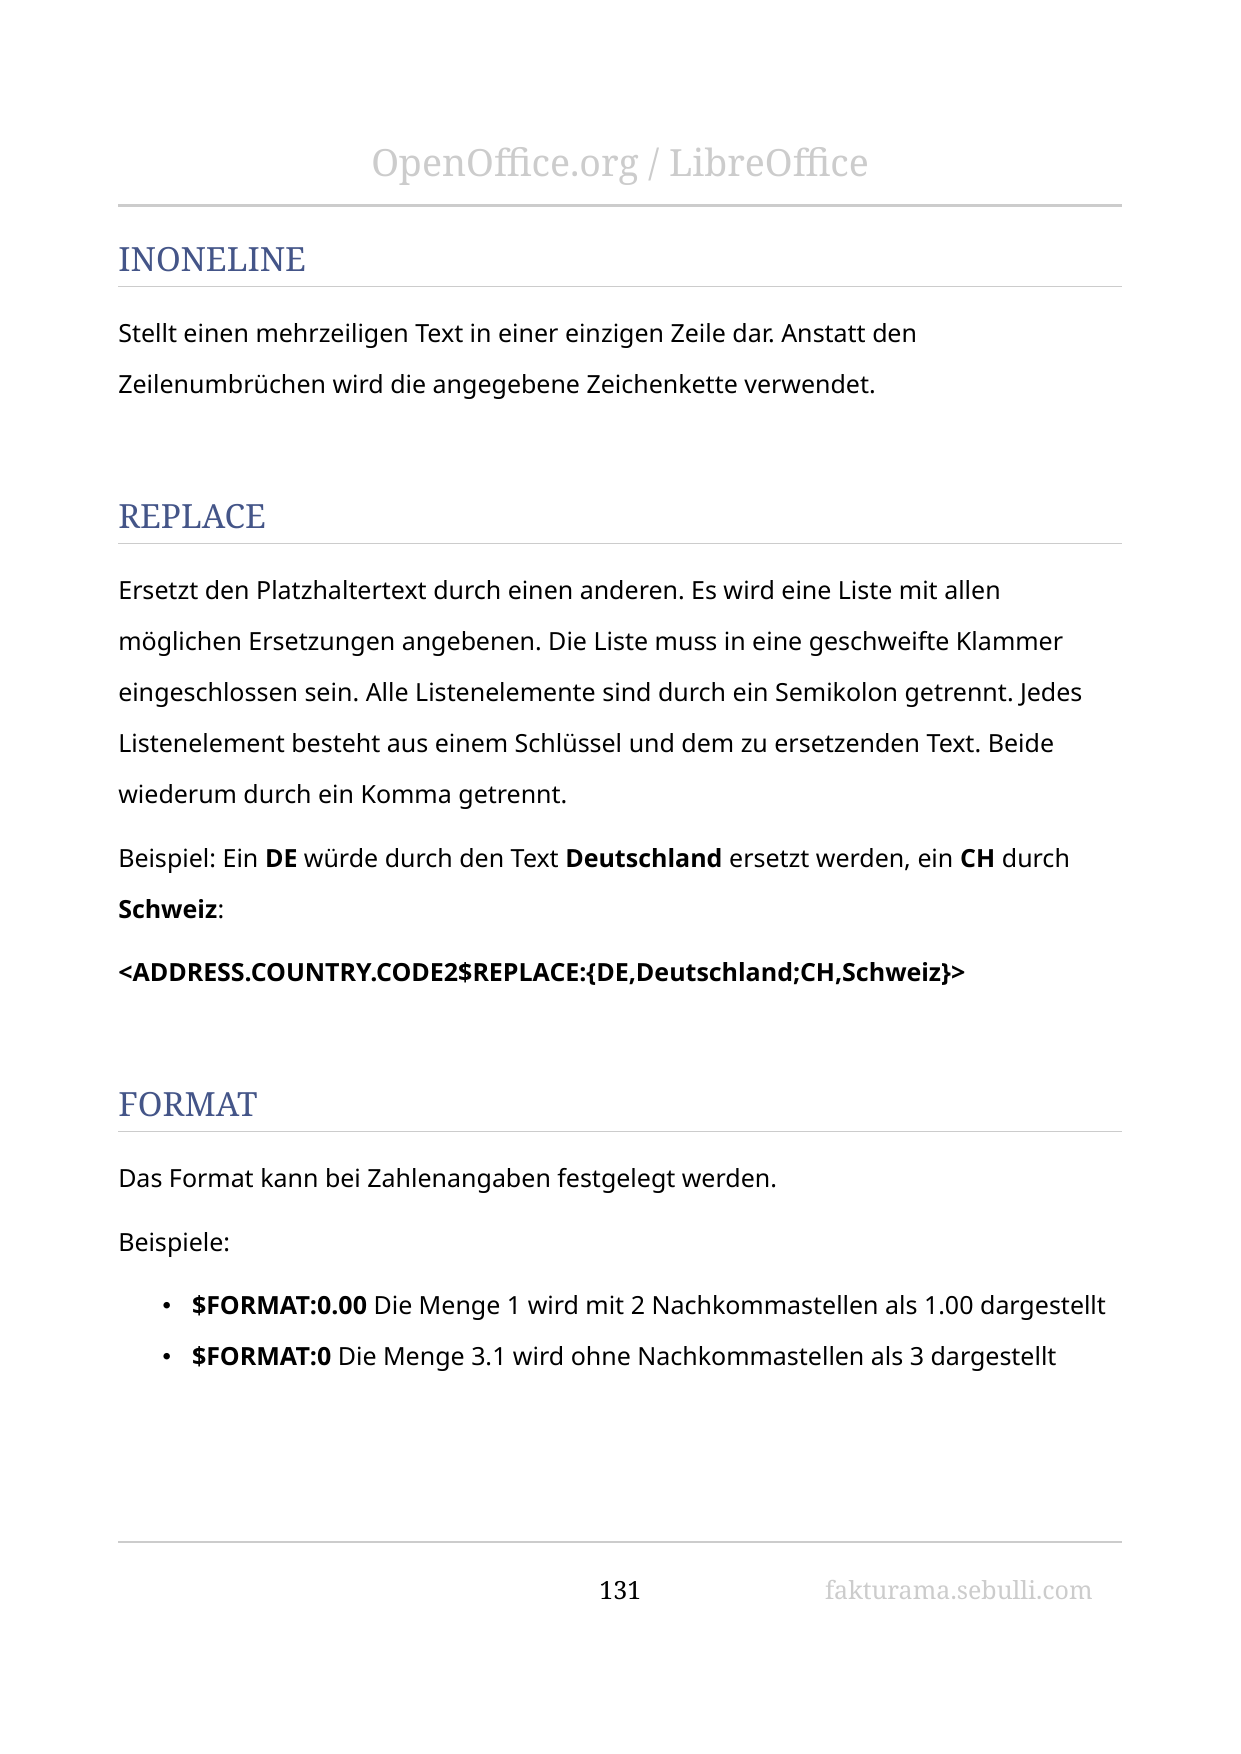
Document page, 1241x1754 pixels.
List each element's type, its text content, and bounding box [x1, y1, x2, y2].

text Das Format kann bei Zahlenangaben festgelegt werden. [118, 1161, 1122, 1195]
subtitle FORMAT [118, 1081, 1122, 1131]
list $FORMAT:0.00 Die Menge 1 wird mit 2 Nachkommastellen als 1.00 dargestellt [162, 1288, 1122, 1322]
text Beispiel: Ein DE würde durch den Text Deutschland ersetzt werden, ein CH durch Schweiz: [118, 840, 1122, 925]
text <ADDRESS.COUNTRY.CODE2$REPLACE:{DE,Deutschland;CH,Schweiz}> [118, 955, 1122, 989]
text Ersetzt den Platzhaltertext durch einen anderen. Es wird eine Liste mit allen möglichen Ersetzungen angebenen. Die Liste muss in eine geschweifte Klammer eingeschlossen sein. Alle Listenelemente sind durch ein Semikolon getrennt. Jedes Listenelement besteht aus einem Schlüssel und dem zu ersetzenden Text. Beide wiederum durch ein Komma getrennt. [118, 573, 1122, 811]
text Beispiele: [118, 1224, 1122, 1258]
subtitle REPLACE [118, 493, 1122, 543]
list $FORMAT:0 Die Menge 3.1 wird ohne Nachkommastellen als 3 dargestellt [162, 1339, 1122, 1373]
text Stellt einen mehrzeiligen Text in einer einzigen Zeile dar. Anstatt den Zeilenumbrüchen wird die angegebene Zeichenkette verwendet. [118, 316, 1122, 401]
subtitle INONELINE [118, 236, 1122, 286]
